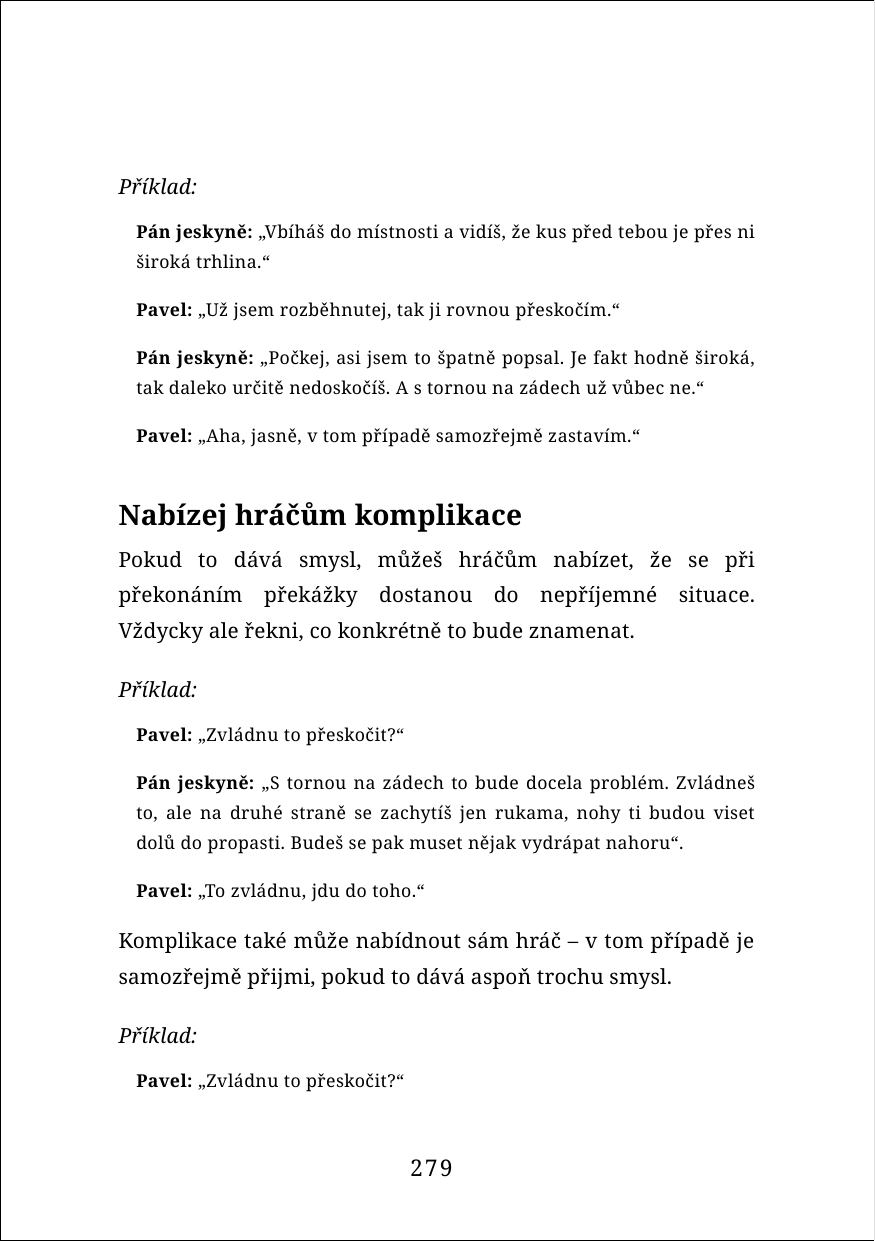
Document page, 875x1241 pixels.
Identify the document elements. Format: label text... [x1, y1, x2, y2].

subtitle Nabízej hráčům komplikace [118, 495, 756, 533]
text Pán jeskyně: „S tornou na zádech to bude docela problém. Zvládneš to, ale na druhé straně se zachytíš jen rukama, nohy ti budou viset dolů do propasti. Budeš se pak muset nějak vydrápat nahoru“. [136, 770, 756, 855]
text Pavel: „Zvládnu to přeskočit?“ [136, 722, 756, 747]
text Pavel: „Aha, jasně, v tom případě samozřejmě zastavím.“ [136, 423, 756, 447]
text Příklad: [118, 675, 756, 703]
text Pavel: „Zvládnu to přeskočit?“ [136, 1068, 756, 1093]
text Pavel: „To zvládnu, jdu do toho.“ [136, 879, 756, 903]
text Pavel: „Už jsem rozběhnutej, tak ji rovnou přeskočím.“ [136, 297, 756, 321]
text Pán jeskyně: „Počkej, asi jsem to špatně popsal. Je fakt hodně široká, tak daleko určitě nedoskočíš. A s tornou na zádech už vůbec ne.“ [136, 345, 756, 399]
text Příklad: [118, 1021, 756, 1050]
text Pokud to dává smysl, můžeš hráčům nabízet, že se při překonáním překážky dostanou do nepříjemné situace. Vždycky ale řekni, co konkrétně to bude znamenat. [118, 545, 756, 644]
text Příklad: [118, 172, 756, 200]
text Komplikace také může nabídnout sám hráč – v tom případě je samozřejmě přijmi, pokud to dává aspoň trochu smysl. [118, 927, 756, 991]
text Pán jeskyně: „Vbíháš do místnosti a vidíš, že kus před tebou je přes ni široká trhlina.“ [136, 219, 756, 273]
